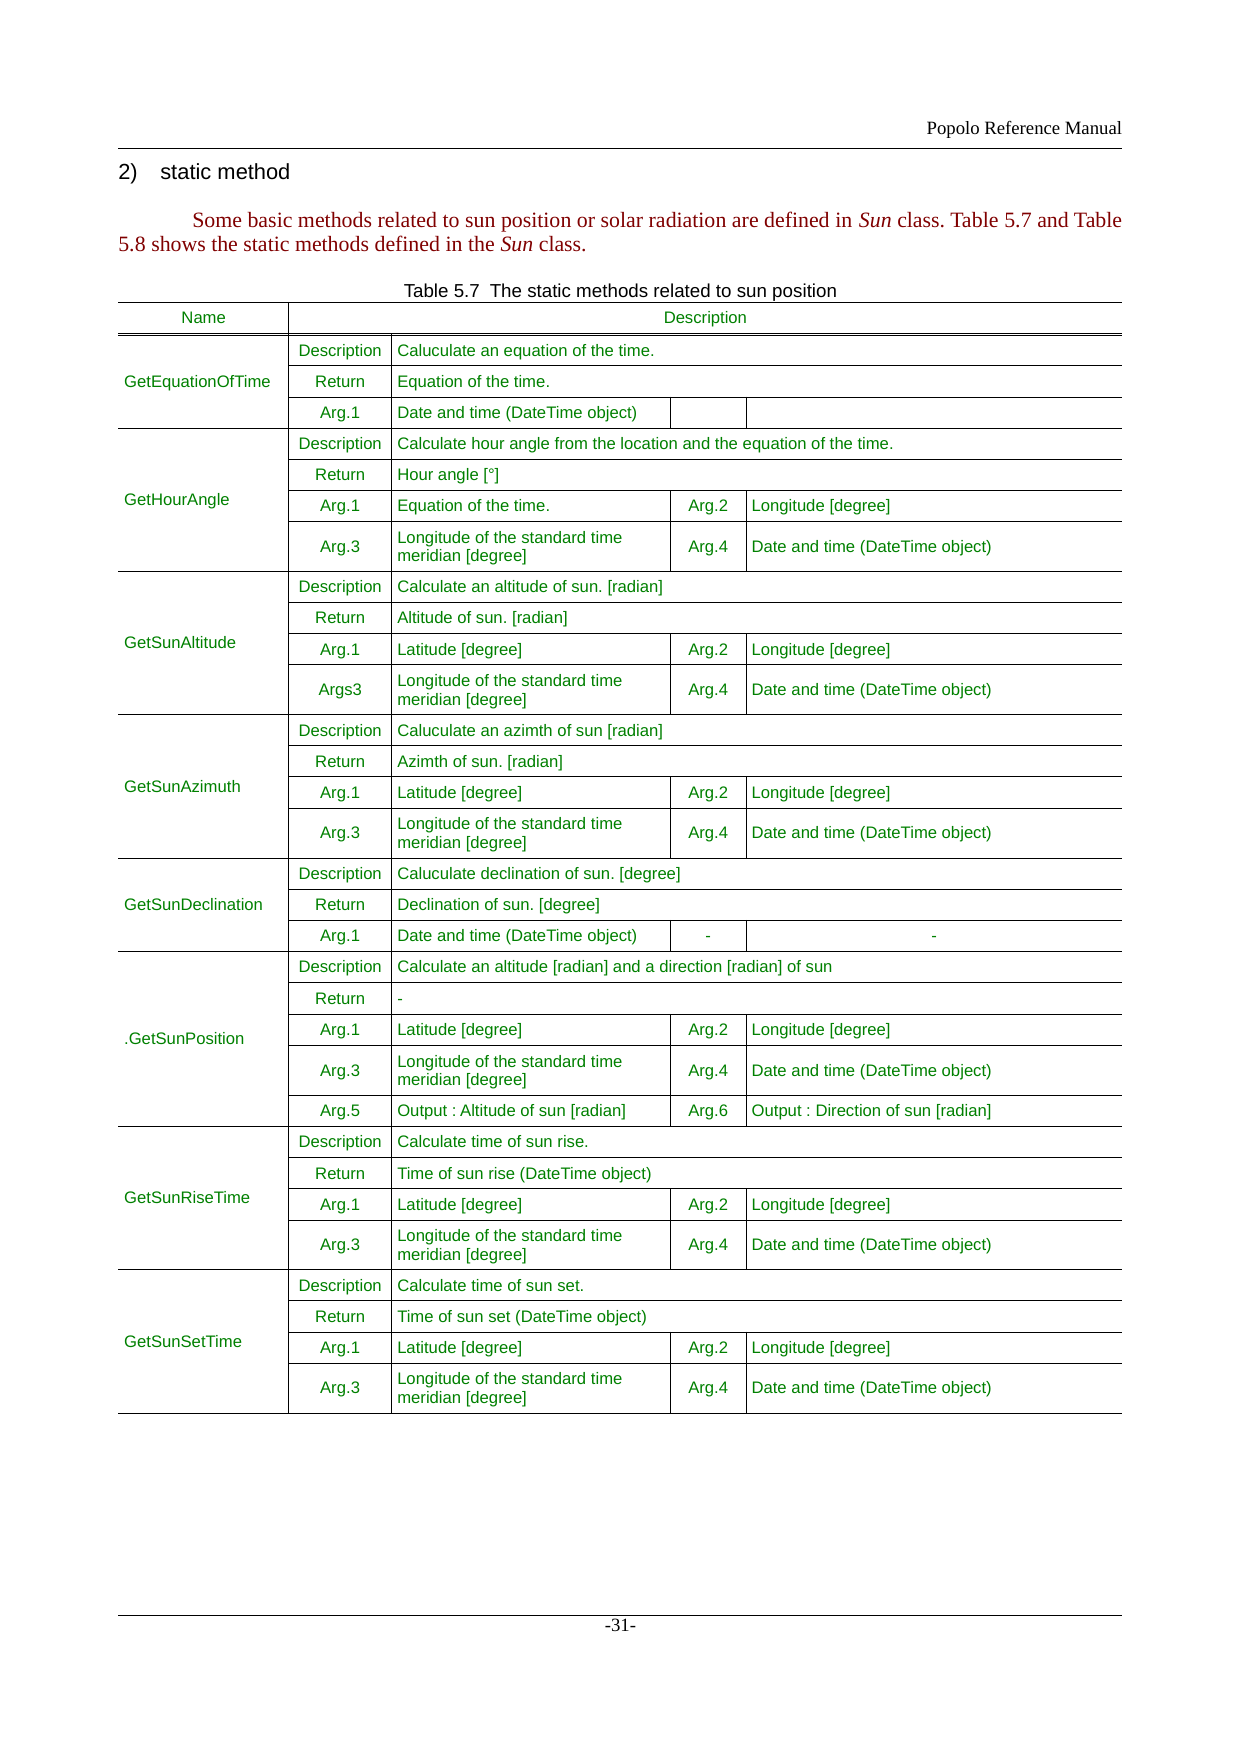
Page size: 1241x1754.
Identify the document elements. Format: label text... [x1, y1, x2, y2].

table_cell [747, 398, 1122, 428]
table_cell Longitude [degree] [747, 777, 1122, 808]
table_cell Azimth of sun. [radian] [392, 746, 1122, 776]
table_cell Date and time (DateTime object) [747, 665, 1122, 714]
table_cell Latitude [degree] [392, 1333, 670, 1363]
table_cell .GetSunPosition [118, 952, 288, 1126]
table_cell Latitude [degree] [392, 777, 670, 808]
table_cell Arg.2 [671, 777, 746, 808]
table_cell Calculate time of sun set. [392, 1270, 1122, 1300]
table_cell Longitude of the standard time meridian [degree] [392, 809, 670, 857]
table_cell Calculate hour angle from the location and the equation of the time. [392, 429, 1122, 459]
table_cell Arg.3 [289, 1221, 391, 1269]
table_cell Date and time (DateTime object) [747, 1046, 1122, 1095]
table_header Description [289, 303, 1122, 333]
table_cell Return [289, 746, 391, 776]
table_cell Args3 [289, 665, 391, 714]
table_cell Latitude [degree] [392, 1015, 670, 1045]
table_cell Caluculate an equation of the time. [392, 336, 1122, 365]
table_cell Latitude [degree] [392, 634, 670, 664]
table_cell Date and time (DateTime object) [747, 1221, 1122, 1269]
table_cell Arg.1 [289, 634, 391, 664]
table_cell Time of sun rise (DateTime object) [392, 1158, 1122, 1188]
table_cell Arg.2 [671, 634, 746, 664]
table_cell Longitude [degree] [747, 1333, 1122, 1363]
table_cell - [747, 921, 1122, 951]
table_cell Arg.4 [671, 809, 746, 857]
table_cell Arg.4 [671, 1364, 746, 1412]
table_cell Arg.1 [289, 1015, 391, 1045]
table_cell GetSunDeclination [118, 859, 288, 951]
table_cell Altitude of sun. [radian] [392, 603, 1122, 633]
table_cell Caluculate declination of sun. [degree] [392, 859, 1122, 888]
table_cell Description [289, 859, 391, 888]
table_cell Description [289, 336, 391, 365]
table_cell Arg.1 [289, 777, 391, 808]
table_cell Equation of the time. [392, 491, 670, 521]
table_cell Description [289, 1127, 391, 1157]
table_cell Calculate time of sun rise. [392, 1127, 1122, 1157]
table_cell Arg.4 [671, 665, 746, 714]
table_cell Longitude of the standard time meridian [degree] [392, 1046, 670, 1095]
table_cell Return [289, 460, 391, 490]
table_cell GetSunSetTime [118, 1270, 288, 1412]
table_cell Arg.1 [289, 491, 391, 521]
table_cell Arg.3 [289, 522, 391, 571]
text Some basic methods related to sun position or solar radiation are defined in Sun class. Table 5.7 and Table 5.8 shows the static methods defined in the Sun class. [118, 208, 1122, 257]
table_cell Longitude of the standard time meridian [degree] [392, 1364, 670, 1412]
table_cell Longitude [degree] [747, 1189, 1122, 1219]
table_cell GetSunAltitude [118, 572, 288, 714]
subtitle static method [118, 159, 1122, 184]
table_cell Return [289, 890, 391, 920]
table_cell Caluculate an azimth of sun [radian] [392, 715, 1122, 745]
table_cell Arg.3 [289, 1364, 391, 1412]
table_cell GetHourAngle [118, 429, 288, 571]
table_cell - [671, 921, 746, 951]
table_cell Return [289, 603, 391, 633]
table_cell Output : Altitude of sun [radian] [392, 1096, 670, 1126]
table_cell GetSunRiseTime [118, 1127, 288, 1269]
table_cell Return [289, 366, 391, 397]
table_cell - [392, 983, 1122, 1014]
table_cell Calculate an altitude [radian] and a direction [radian] of sun [392, 952, 1122, 982]
table_cell GetSunAzimuth [118, 715, 288, 857]
table_cell Arg.2 [671, 491, 746, 521]
table_cell Date and time (DateTime object) [392, 398, 670, 428]
table_cell Longitude [degree] [747, 1015, 1122, 1045]
table_cell Description [289, 1270, 391, 1300]
table_cell Longitude of the standard time meridian [degree] [392, 522, 670, 571]
table_cell Arg.4 [671, 1046, 746, 1095]
table_cell Longitude of the standard time meridian [degree] [392, 1221, 670, 1269]
table_header Name [118, 303, 288, 333]
table_cell Calculate an altitude of sun. [radian] [392, 572, 1122, 602]
table_cell Output : Direction of sun [radian] [747, 1096, 1122, 1126]
table_cell Arg.2 [671, 1333, 746, 1363]
table_cell Declination of sun. [degree] [392, 890, 1122, 920]
table_cell Description [289, 715, 391, 745]
table_cell Equation of the time. [392, 366, 1122, 397]
table_cell Arg.1 [289, 1333, 391, 1363]
table_cell Time of sun set (DateTime object) [392, 1301, 1122, 1332]
table_cell Date and time (DateTime object) [747, 522, 1122, 571]
table_cell Date and time (DateTime object) [747, 809, 1122, 857]
table_cell Arg.2 [671, 1015, 746, 1045]
table_cell Arg.3 [289, 809, 391, 857]
table_cell Date and time (DateTime object) [747, 1364, 1122, 1412]
table_cell Longitude of the standard time meridian [degree] [392, 665, 670, 714]
table_cell Arg.6 [671, 1096, 746, 1126]
table_cell Arg.4 [671, 1221, 746, 1269]
table_cell Arg.1 [289, 398, 391, 428]
table_cell Return [289, 1301, 391, 1332]
table_cell Arg.3 [289, 1046, 391, 1095]
table_cell Latitude [degree] [392, 1189, 670, 1219]
table_cell Return [289, 1158, 391, 1188]
table_cell Return [289, 983, 391, 1014]
table_cell Description [289, 572, 391, 602]
table_cell [671, 398, 746, 428]
table_cell Date and time (DateTime object) [392, 921, 670, 951]
table_cell Arg.1 [289, 921, 391, 951]
table_cell Arg.1 [289, 1189, 391, 1219]
table_cell Arg.4 [671, 522, 746, 571]
table_cell Arg.2 [671, 1189, 746, 1219]
table_cell Hour angle [°] [392, 460, 1122, 490]
table_cell GetEquationOfTime [118, 336, 288, 428]
table_cell Description [289, 952, 391, 982]
table_cell Arg.5 [289, 1096, 391, 1126]
table_cell Longitude [degree] [747, 634, 1122, 664]
table_cell Longitude [degree] [747, 491, 1122, 521]
text Table 5.7 The static methods related to sun position [118, 281, 1122, 302]
table_cell Description [289, 429, 391, 459]
